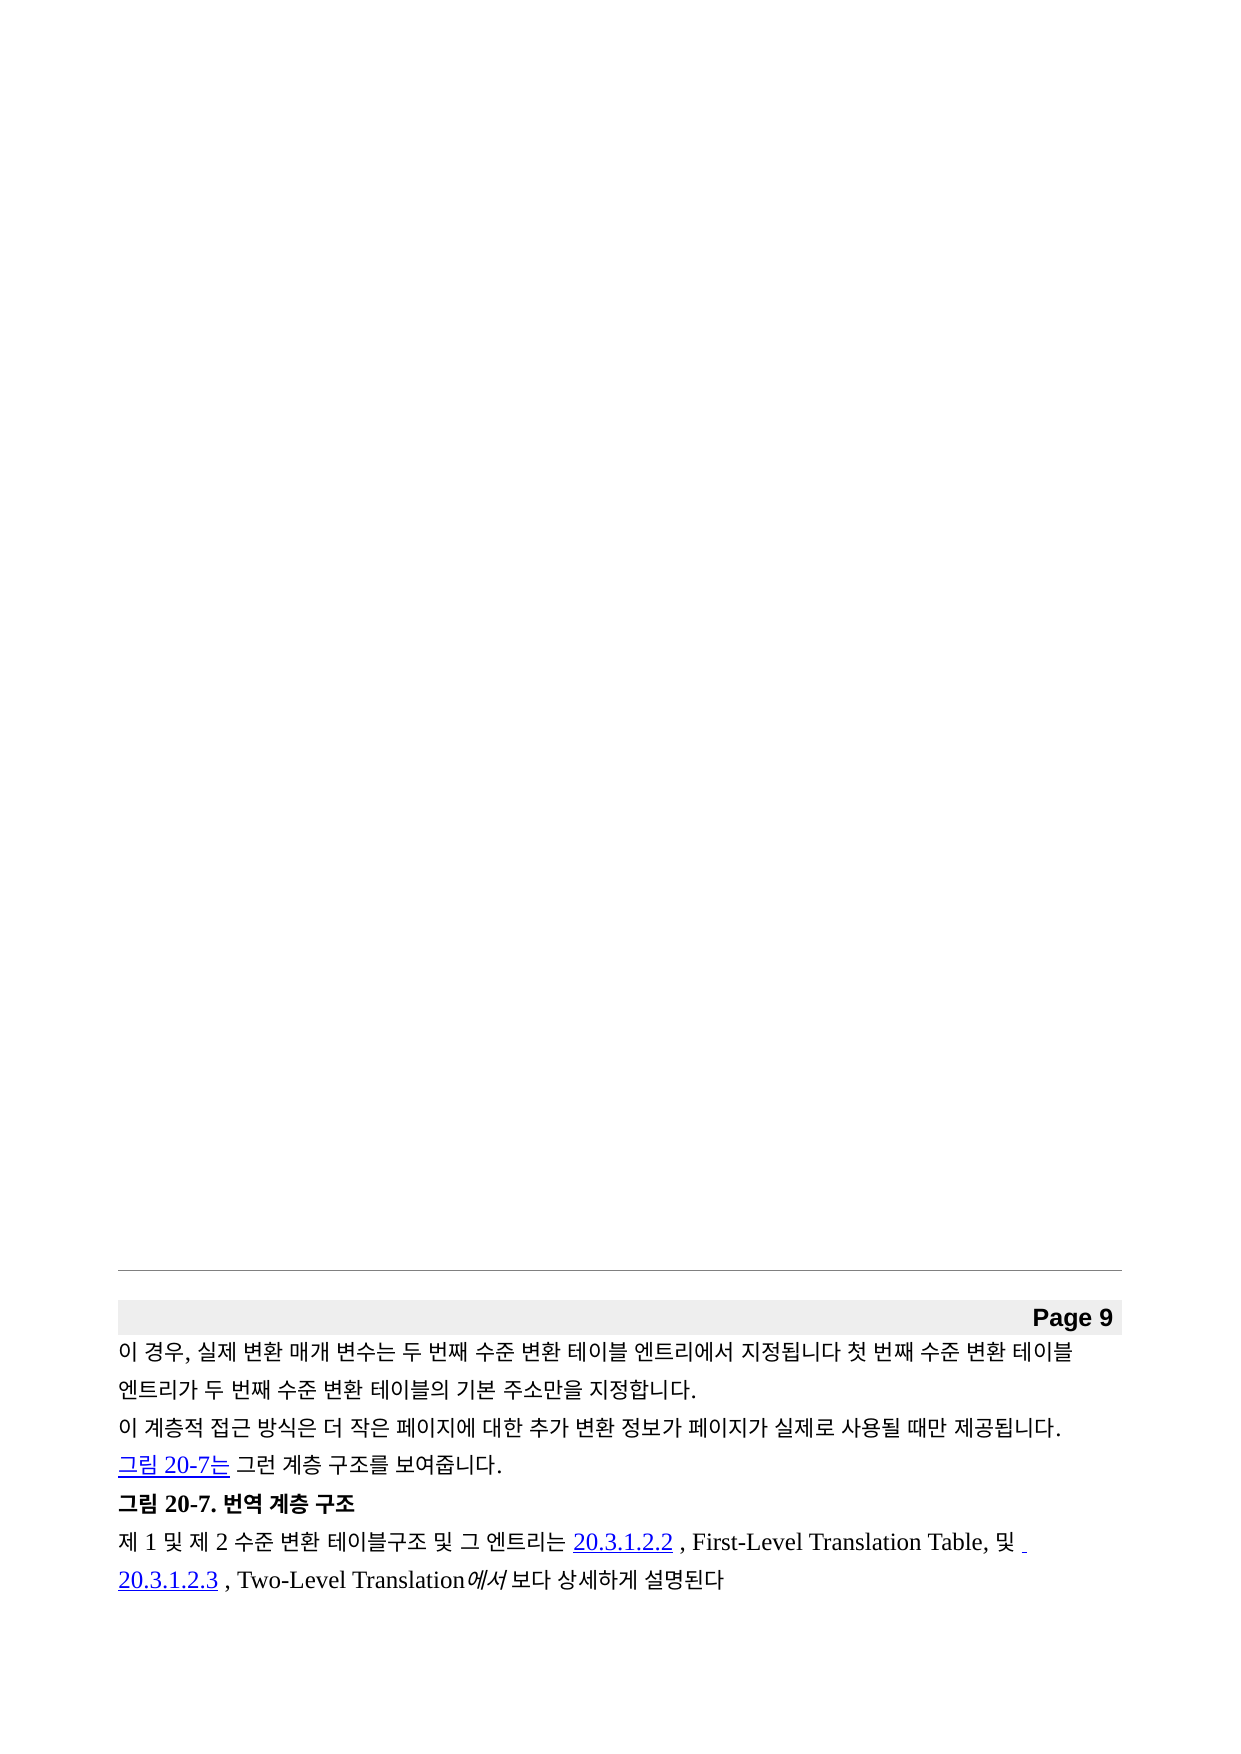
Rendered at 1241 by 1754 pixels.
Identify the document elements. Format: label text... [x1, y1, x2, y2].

text 이 계층적 접근 방식은 더 작은 페이지에 대한 추가 변환 정보가 페이지가 실제로 사용될 때만 제공됩니다. [118, 1411, 1122, 1442]
text 제 1 및 제 2 수준 변환 테이블구조 및 그 엔트리는 20.3.1.2.2 , First-Level Translation Table, 및 20.3.1.2.3 , Two-Level Translation에서 보다 상세하게 설명된다 [118, 1524, 1122, 1594]
table_header Page 9 [118, 1300, 1122, 1335]
text 그림 20-7. 번역 계층 구조 [118, 1487, 1122, 1518]
text 그림 20-7는 그런 계층 구조를 보여줍니다. [118, 1448, 1122, 1480]
text 이 경우, 실제 변환 매개 변수는 두 번째 수준 변환 테이블 엔트리에서 지정됩니다 첫 번째 수준 변환 테이블 엔트리가 두 번째 수준 변환 테이블의 기본 주소만을 지정합니다. [118, 1335, 1122, 1404]
